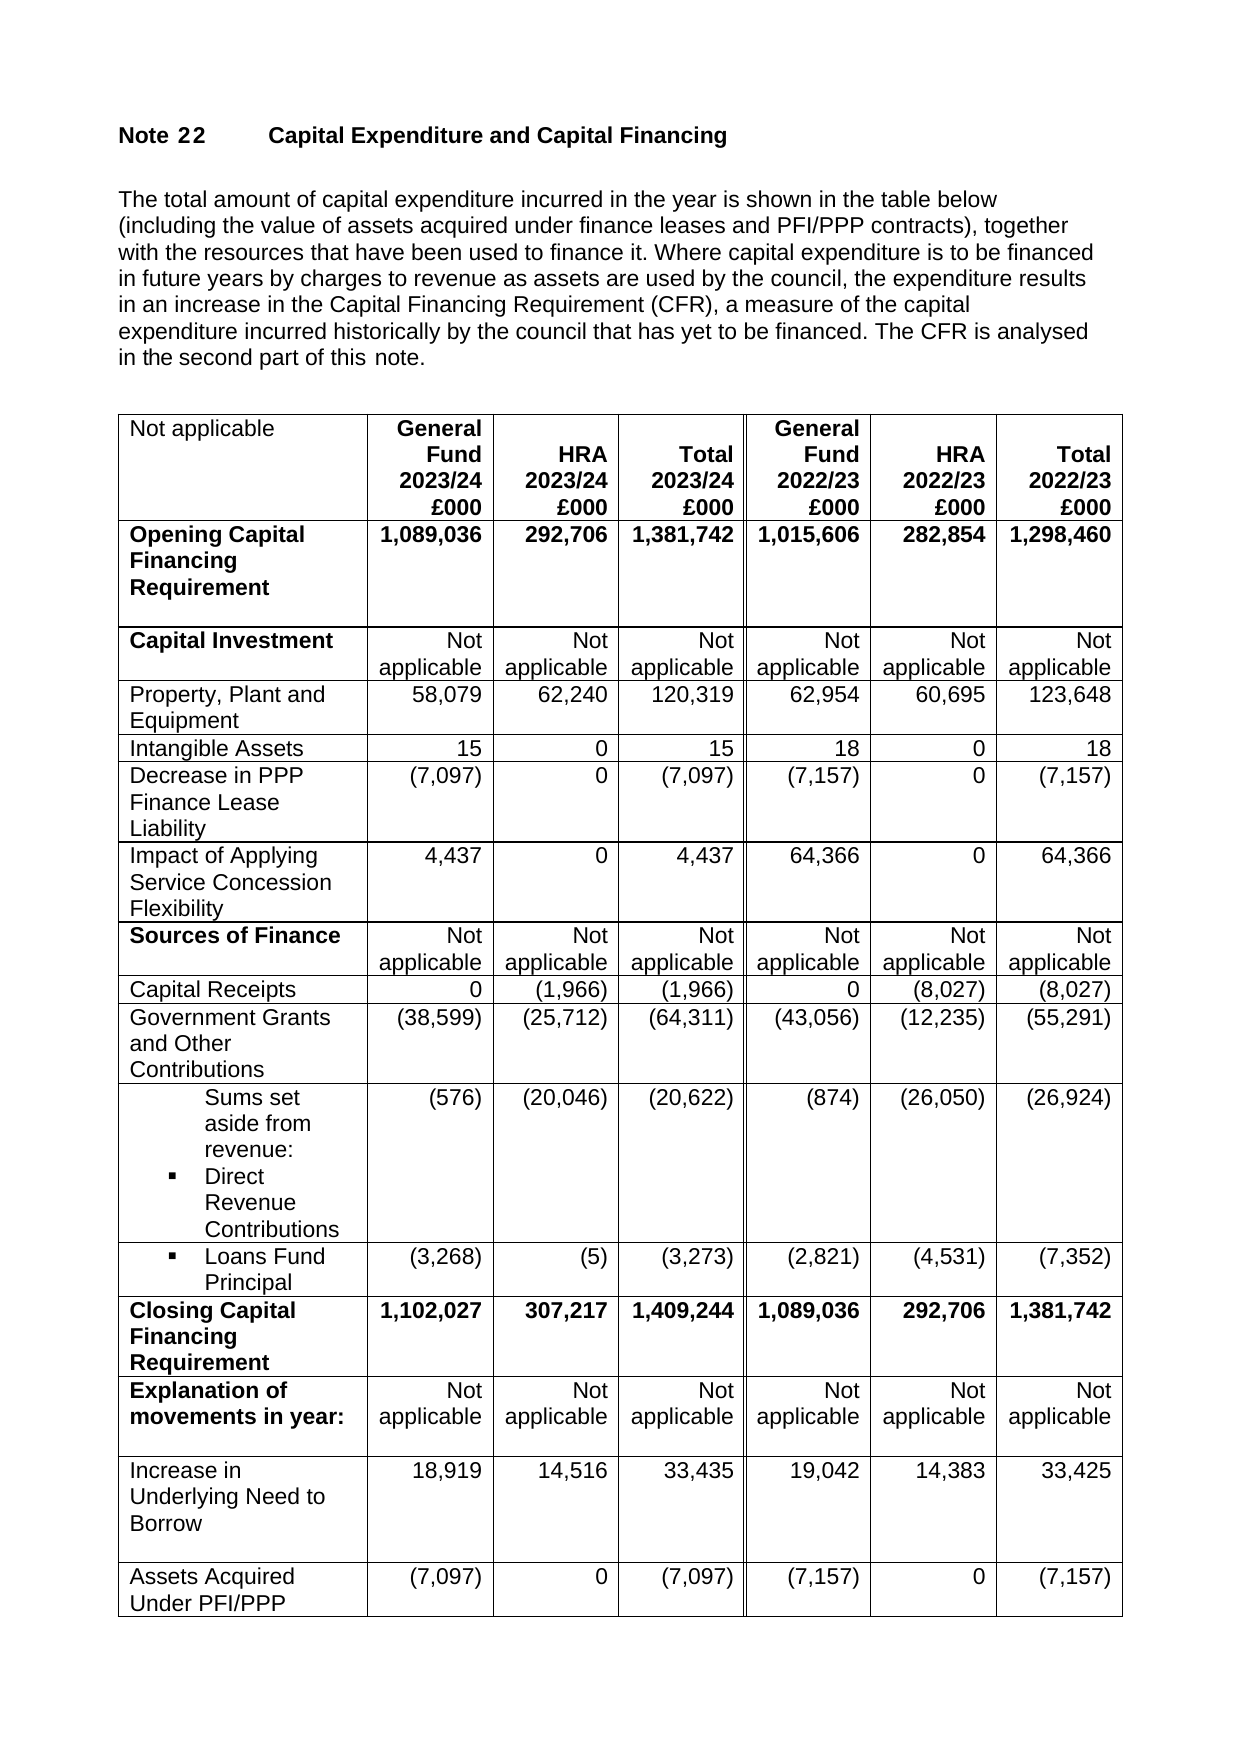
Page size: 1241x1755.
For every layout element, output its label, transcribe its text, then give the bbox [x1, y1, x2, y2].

table_cell Not applicable [619, 628, 743, 680]
table_cell 1,381,742 [619, 521, 743, 626]
table_cell Not applicable [747, 628, 870, 680]
table_header Not applicable [119, 415, 367, 520]
table_cell (874) [747, 1084, 870, 1242]
table_cell Not applicable [494, 628, 618, 680]
table_cell 123,648 [997, 681, 1122, 734]
table_cell 0 [871, 1563, 996, 1616]
table_cell (20,046) [494, 1084, 618, 1242]
table_header General Fund 2023/24 £000 [368, 415, 493, 520]
table_cell Closing Capital Financing Requirement [119, 1297, 367, 1376]
table_cell Not applicable [871, 923, 996, 975]
table_cell (2,821) [747, 1243, 870, 1296]
table_cell (7,157) [997, 762, 1122, 841]
table_cell 292,706 [871, 1297, 996, 1376]
table_cell 15 [619, 735, 743, 761]
table_cell 1,381,742 [997, 1297, 1122, 1376]
table_cell 18,919 [368, 1457, 493, 1562]
table_cell 0 [871, 735, 996, 761]
table_cell Assets Acquired Under PFI/PPP [119, 1563, 367, 1616]
table_cell Not applicable [747, 923, 870, 975]
table_cell 15 [368, 735, 493, 761]
table_header Total 2022/23 £000 [997, 415, 1122, 520]
table_cell 60,695 [871, 681, 996, 734]
table_cell (43,056) [747, 1004, 870, 1083]
table_cell Decrease in PPP Finance Lease Liability [119, 762, 367, 841]
table_cell (8,027) [997, 976, 1122, 1003]
table_cell Not applicable [368, 628, 493, 680]
table_cell 0 [494, 843, 618, 921]
table_cell 120,319 [619, 681, 743, 734]
table_cell (3,273) [619, 1243, 743, 1296]
table_cell 307,217 [494, 1297, 618, 1376]
table_cell Not applicable [997, 628, 1122, 680]
table_cell 0 [871, 843, 996, 921]
table_cell Intangible Assets [119, 735, 367, 761]
table_cell 33,425 [997, 1457, 1122, 1562]
table_cell 292,706 [494, 521, 618, 626]
table_cell 0 [494, 762, 618, 841]
table_cell 62,240 [494, 681, 618, 734]
table_cell (4,531) [871, 1243, 996, 1296]
table_cell Not applicable [494, 923, 618, 975]
table_cell (8,027) [871, 976, 996, 1003]
table_cell Opening Capital Financing Requirement [119, 521, 367, 626]
table_cell (5) [494, 1243, 618, 1296]
table_cell (7,157) [997, 1563, 1122, 1616]
table_cell 1,089,036 [747, 1297, 870, 1376]
table_header HRA 2023/24 £000 [494, 415, 618, 520]
table_cell (20,622) [619, 1084, 743, 1242]
table_cell 1,409,244 [619, 1297, 743, 1376]
table_cell 64,366 [997, 843, 1122, 921]
table_cell (26,924) [997, 1084, 1122, 1242]
table_cell 58,079 [368, 681, 493, 734]
table_cell 33,435 [619, 1457, 743, 1562]
table_cell (38,599) [368, 1004, 493, 1083]
table_cell (7,352) [997, 1243, 1122, 1296]
table_cell Sums set aside from revenue: Direct Revenue Contributions [119, 1084, 367, 1242]
table_cell (7,157) [747, 1563, 870, 1616]
table_cell (7,157) [747, 762, 870, 841]
table_cell 62,954 [747, 681, 870, 734]
table_cell Not applicable [619, 1377, 743, 1456]
table_cell Not applicable [747, 1377, 870, 1456]
table_cell (26,050) [871, 1084, 996, 1242]
table_header HRA 2022/23 £000 [871, 415, 996, 520]
table_cell (1,966) [619, 976, 743, 1003]
table_cell (64,311) [619, 1004, 743, 1083]
table_cell Not applicable [871, 628, 996, 680]
table_cell Government Grants and Other Contributions [119, 1004, 367, 1083]
table_cell 4,437 [619, 843, 743, 921]
table_cell 64,366 [747, 843, 870, 921]
table_cell 1,089,036 [368, 521, 493, 626]
table_cell 0 [871, 762, 996, 841]
table_cell (576) [368, 1084, 493, 1242]
table_cell 18 [747, 735, 870, 761]
table_cell (3,268) [368, 1243, 493, 1296]
table_cell (25,712) [494, 1004, 618, 1083]
table_cell 1,015,606 [747, 521, 870, 626]
table_cell Not applicable [494, 1377, 618, 1456]
table_cell (7,097) [619, 762, 743, 841]
table_cell Not applicable [368, 1377, 493, 1456]
table_cell 0 [494, 735, 618, 761]
table_cell Loans Fund Principal [119, 1243, 367, 1296]
table_header General Fund 2022/23 £000 [747, 415, 870, 520]
table_cell Impact of Applying Service Concession Flexibility [119, 843, 367, 921]
table_cell (7,097) [368, 1563, 493, 1616]
table_cell (7,097) [368, 762, 493, 841]
table_cell Not applicable [997, 1377, 1122, 1456]
table_cell Property, Plant and Equipment [119, 681, 367, 734]
subtitle Note 22 Capital Expenditure and Capital Financing [118, 122, 1122, 149]
table_cell 282,854 [871, 521, 996, 626]
table_header Total 2023/24 £000 [619, 415, 743, 520]
table_cell Not applicable [871, 1377, 996, 1456]
text The total amount of capital expenditure incurred in the year is shown in the table below (including the value of assets acquired under finance leases and PFI/PPP contracts), together with the resources that have been used to finance it. Where capital expenditure is to be financed in future years by charges to revenue as assets are used by the council, the expenditure results in an increase in the Capital Financing Requirement (CFR), a measure of the capital expenditure incurred historically by the council that has yet to be financed. The CFR is analysed in the second part of this note. [118, 186, 1095, 370]
table_cell 1,298,460 [997, 521, 1122, 626]
table_cell 19,042 [747, 1457, 870, 1562]
table_cell Increase in Underlying Need to Borrow [119, 1457, 367, 1562]
table_cell 14,516 [494, 1457, 618, 1562]
table_cell (12,235) [871, 1004, 996, 1083]
table_cell (1,966) [494, 976, 618, 1003]
table_cell 14,383 [871, 1457, 996, 1562]
table_cell 1,102,027 [368, 1297, 493, 1376]
table_cell 0 [368, 976, 493, 1003]
table_cell (7,097) [619, 1563, 743, 1616]
table_cell Explanation of movements in year: [119, 1377, 367, 1456]
table_cell Not applicable [368, 923, 493, 975]
table_cell Sources of Finance [119, 923, 367, 975]
table_cell (55,291) [997, 1004, 1122, 1083]
table_cell Capital Receipts [119, 976, 367, 1003]
table_cell 18 [997, 735, 1122, 761]
table_cell 0 [747, 976, 870, 1003]
table_cell Not applicable [619, 923, 743, 975]
table_cell Not applicable [997, 923, 1122, 975]
table_cell Capital Investment [119, 628, 367, 680]
table_cell 0 [494, 1563, 618, 1616]
table_cell 4,437 [368, 843, 493, 921]
